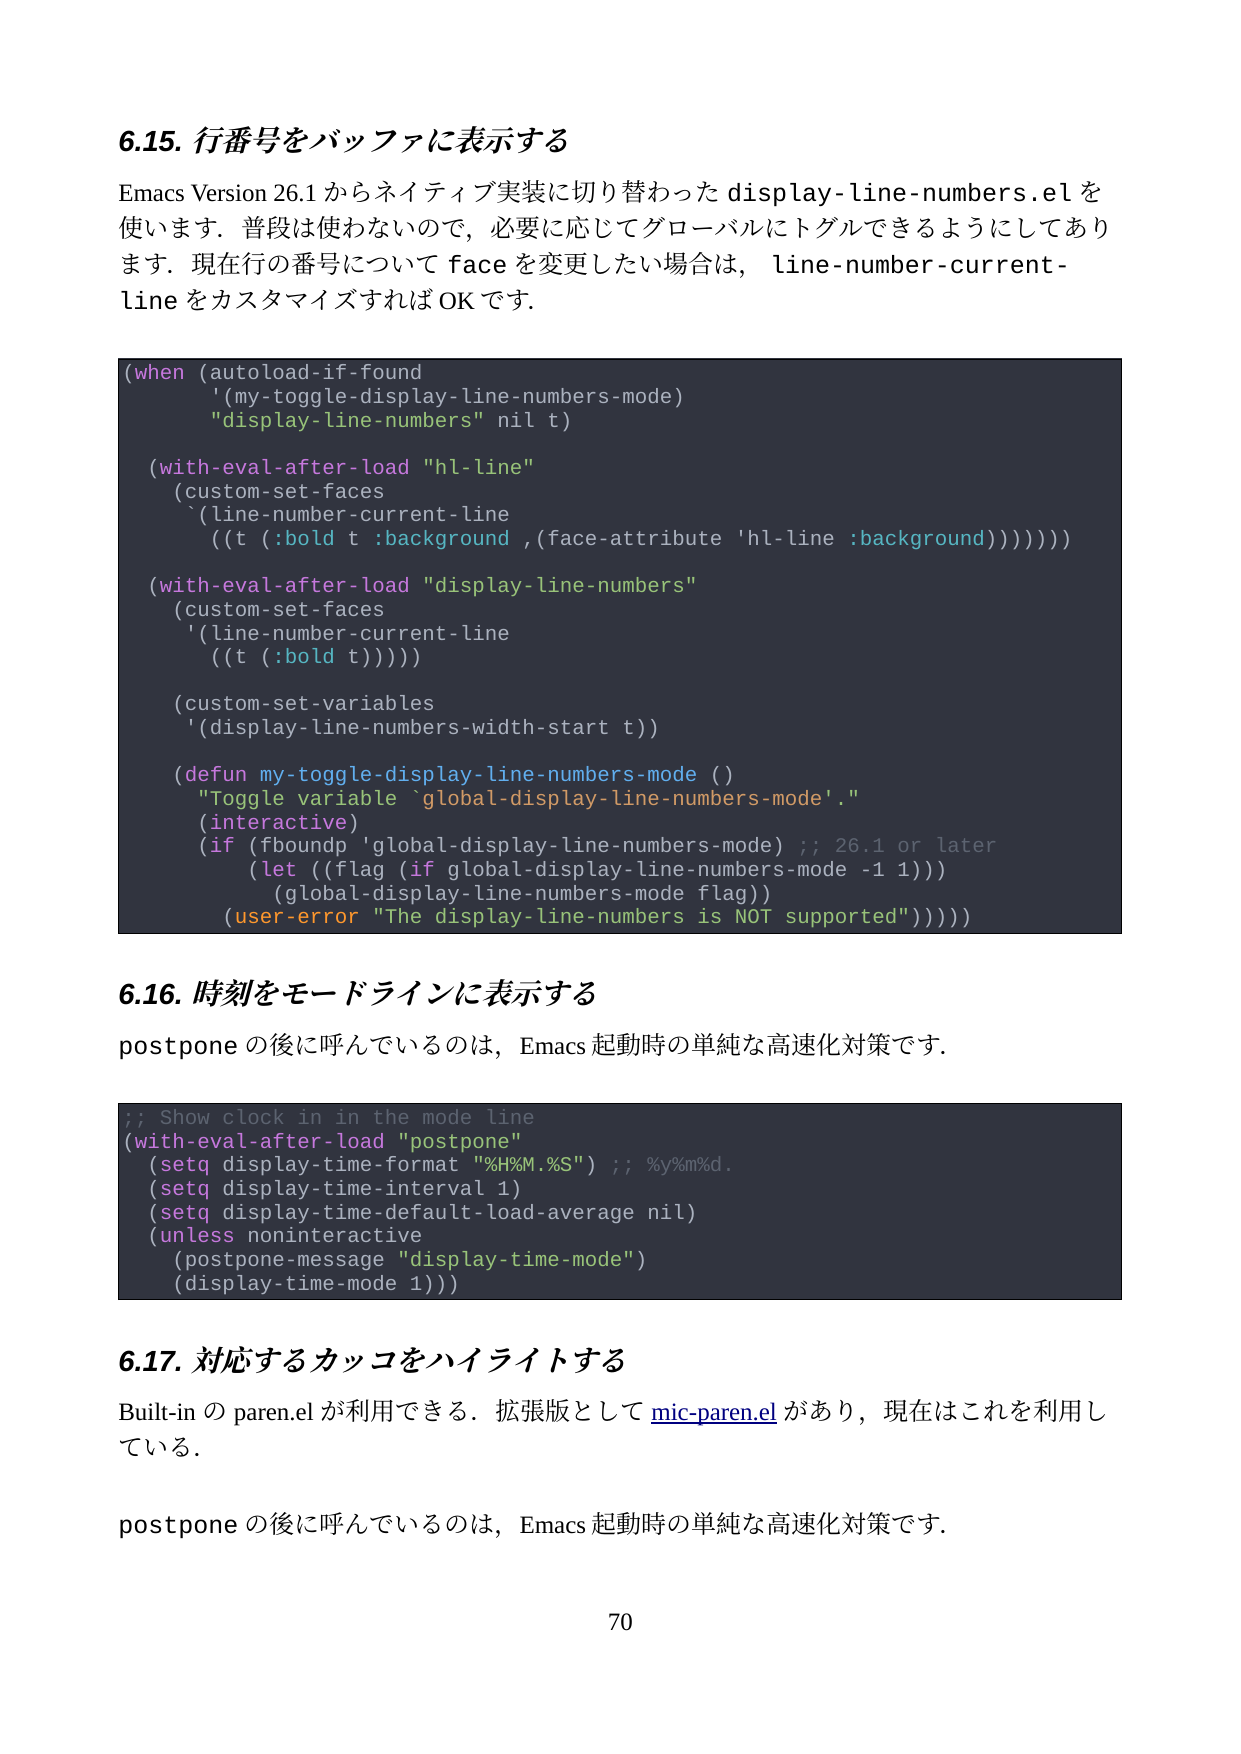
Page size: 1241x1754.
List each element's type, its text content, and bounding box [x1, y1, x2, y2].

text (with-eval-after-load "hl-line" [119, 453, 1121, 477]
text (setq display-time-interval 1) [119, 1174, 1121, 1198]
text (with-eval-after-load "postpone" [119, 1127, 1121, 1150]
subtitle 行番号をバッファに表示する [118, 118, 1122, 160]
text (custom-set-variables [119, 689, 1121, 713]
text ((t (:bold t))))) [119, 642, 1121, 666]
text Built-in の paren.el が利用できる．拡張版として mic-paren.el があり，現在はこれを利用している． [118, 1392, 1122, 1493]
subtitle 対応するカッコをハイライトする [118, 1338, 1122, 1379]
text '(my-toggle-display-line-numbers-mode) [119, 382, 1121, 406]
text (setq display-time-format "%H%M.%S") ;; %y%m%d. [119, 1150, 1121, 1174]
text ;; Show clock in in the mode line [119, 1104, 1121, 1127]
text postpone の後に呼んでいるのは，Emacs起動時の単純な高速化対策です． [118, 1505, 1122, 1570]
text (global-display-line-numbers-mode flag)) [119, 879, 1121, 902]
text (custom-set-faces [119, 595, 1121, 618]
text (unless noninteractive [119, 1221, 1121, 1245]
text (custom-set-faces [119, 477, 1121, 500]
text (when (autoload-if-found [119, 360, 1121, 382]
text (display-time-mode 1))) [119, 1269, 1121, 1299]
text Emacs Version 26.1 からネイティブ実装に切り替わった display-line-numbers.el を使います．普段は使わないので，必要に応じてグローバルにトグルできるようにしてあります．現在行の番号について face を変更したい場合は， line-number-current-line をカスタマイズすればOKです． [118, 172, 1122, 346]
text postpone の後に呼んでいるのは，Emacs起動時の単純な高速化対策です． [118, 1026, 1122, 1091]
subtitle 時刻をモードラインに表示する [118, 971, 1122, 1013]
text '(line-number-current-line [119, 618, 1121, 642]
text (if (fboundp 'global-display-line-numbers-mode) ;; 26.1 or later [119, 831, 1121, 855]
text "Toggle variable `global-display-line-numbers-mode'." [119, 784, 1121, 808]
text "display-line-numbers" nil t) [119, 406, 1121, 429]
text (postpone-message "display-time-mode") [119, 1245, 1121, 1269]
text `(line-number-current-line [119, 500, 1121, 524]
text ((t (:bold t :background ,(face-attribute 'hl-line :background))))))) [119, 524, 1121, 548]
text (interactive) [119, 808, 1121, 831]
text (let ((flag (if global-display-line-numbers-mode -1 1))) [119, 855, 1121, 879]
text (defun my-toggle-display-line-numbers-mode () [119, 760, 1121, 784]
text (user-error "The display-line-numbers is NOT supported"))))) [119, 902, 1121, 933]
text (with-eval-after-load "display-line-numbers" [119, 571, 1121, 595]
text '(display-line-numbers-width-start t)) [119, 713, 1121, 737]
text (setq display-time-default-load-average nil) [119, 1198, 1121, 1221]
